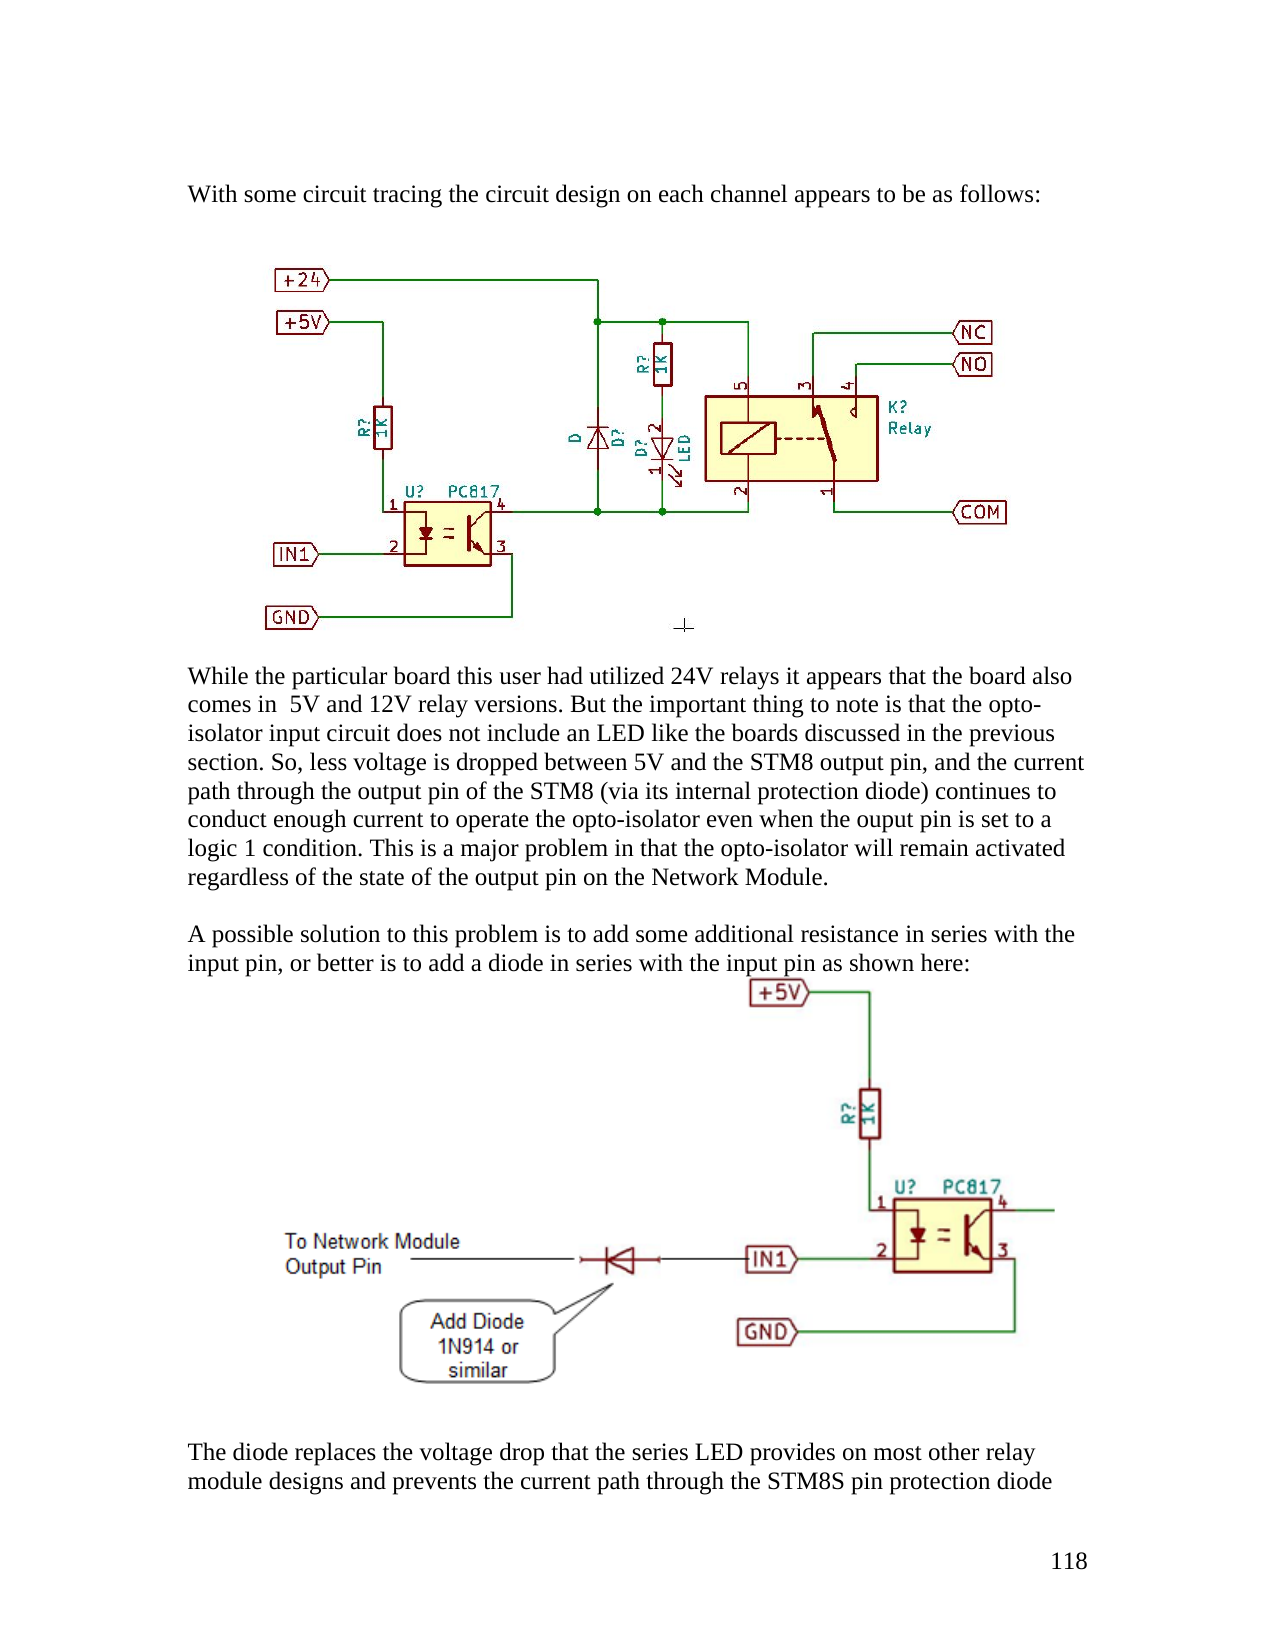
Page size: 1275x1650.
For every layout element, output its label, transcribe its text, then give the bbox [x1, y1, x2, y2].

picture [262, 265, 1011, 632]
text With some circuit tracing the circuit design on each channel appears to be as follows: [187, 179, 1087, 207]
text While the particular board this user had utilized 24V relays it appears that the board also comes in 5V and 12V relay versions. But the important thing to note is that the opto-isolator input circuit does not include an LED like the boards discussed in the previous section. So, less voltage is dropped between 5V and the STM8 output pin, and the current path through the output pin of the STM8 (via its internal protection diode) continues to conduct enough current to operate the opto-isolator even when the ouput pin is set to a logic 1 condition. This is a major problem in that the opto-isolator will remain activated regardless of the state of the output pin on the Network Module. [187, 661, 1087, 891]
picture [262, 977, 1055, 1409]
text The diode replaces the voltage drop that the series LED provides on most other relay module designs and prevents the current path through the STM8S pin protection diode [187, 1437, 1087, 1494]
text A possible solution to this problem is to add some additional resistance in series with the input pin, or better is to add a diode in series with the input pin as shown here: [187, 919, 1087, 977]
